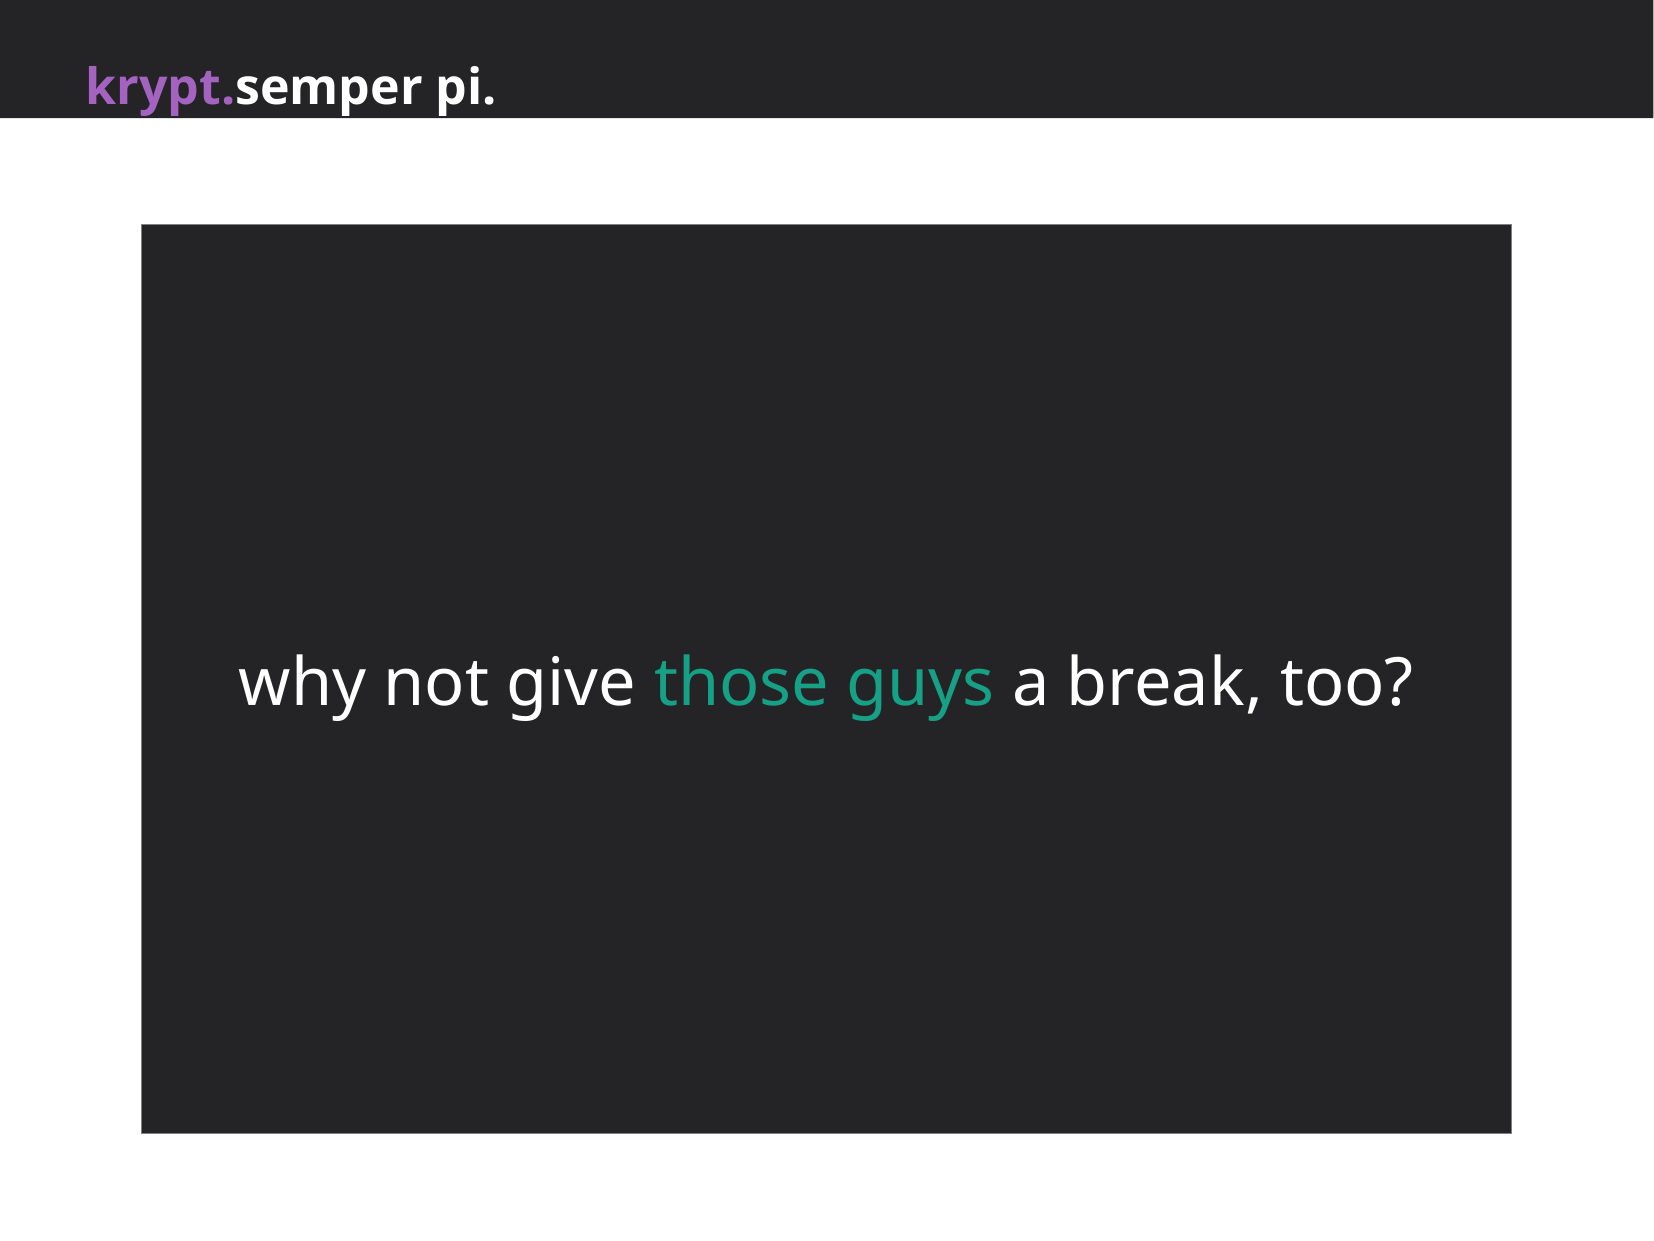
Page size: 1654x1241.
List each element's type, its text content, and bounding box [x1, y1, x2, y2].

text_box krypt.semper pi. [70, 43, 544, 119]
text_box [0, 0, 1654, 119]
text_box why not give those guys a break, too? [141, 224, 1512, 1134]
